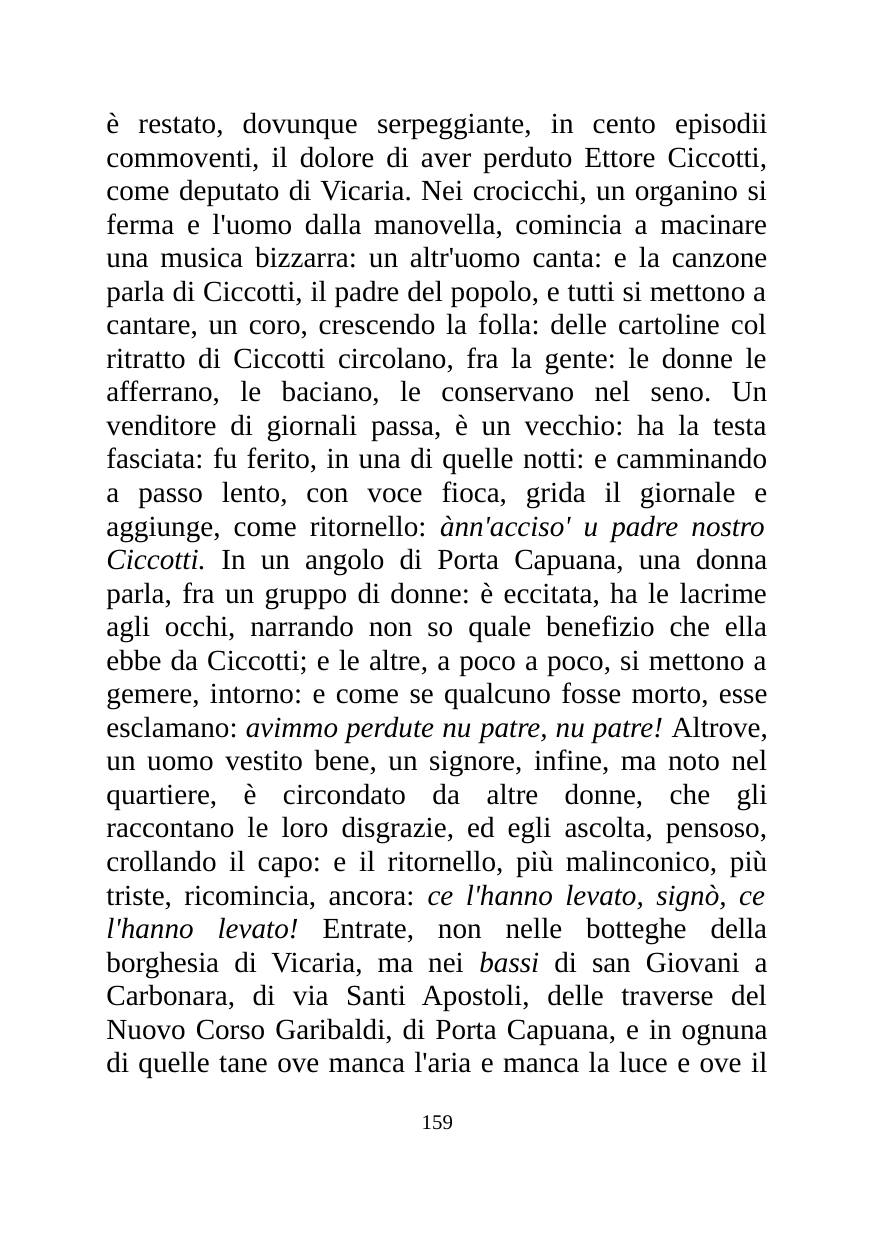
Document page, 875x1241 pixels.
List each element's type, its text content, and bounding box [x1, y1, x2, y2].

text è restato, dovunque serpeggiante, in cento episodii commoventi, il dolore di aver perduto Ettore Ciccotti, come deputato di Vicaria. Nei crocicchi, un organino si ferma e l'uomo dalla manovella, comincia a macinare una musica bizzarra: un altr'uomo canta: e la canzone parla di Ciccotti, il padre del popolo, e tutti si mettono a cantare, un coro, crescendo la folla: delle cartoline col ritratto di Ciccotti circolano, fra la gente: le donne le afferrano, le baciano, le conservano nel seno. Un venditore di giornali passa, è un vecchio: ha la testa fasciata: fu ferito, in una di quelle notti: e camminando a passo lento, con voce fioca, grida il giornale e aggiunge, come ritornello: ànn'acciso' u padre nostro Ciccotti. In un angolo di Porta Capuana, una donna parla, fra un gruppo di donne: è eccitata, ha le lacrime agli occhi, narrando non so quale benefizio che ella ebbe da Ciccotti; e le altre, a poco a poco, si mettono a gemere, intorno: e come se qualcuno fosse morto, esse esclamano: avimmo perdute nu patre, nu patre! Altrove, un uomo vestito bene, un signore, infine, ma noto nel quartiere, è circondato da altre donne, che gli raccontano le loro disgrazie, ed egli ascolta, pensoso, crollando il capo: e il ritornello, più malinconico, più triste, ricomincia, ancora: ce l'hanno levato, signò, ce l'hanno levato! Entrate, non nelle botteghe della borghesia di Vicaria, ma nei bassi di san Giovani a Carbonara, di via Santi Apostoli, delle traverse del Nuovo Corso Garibaldi, di Porta Capuana, e in ognuna di quelle tane ove manca l'aria e manca la luce e ove il [106, 106, 768, 1079]
